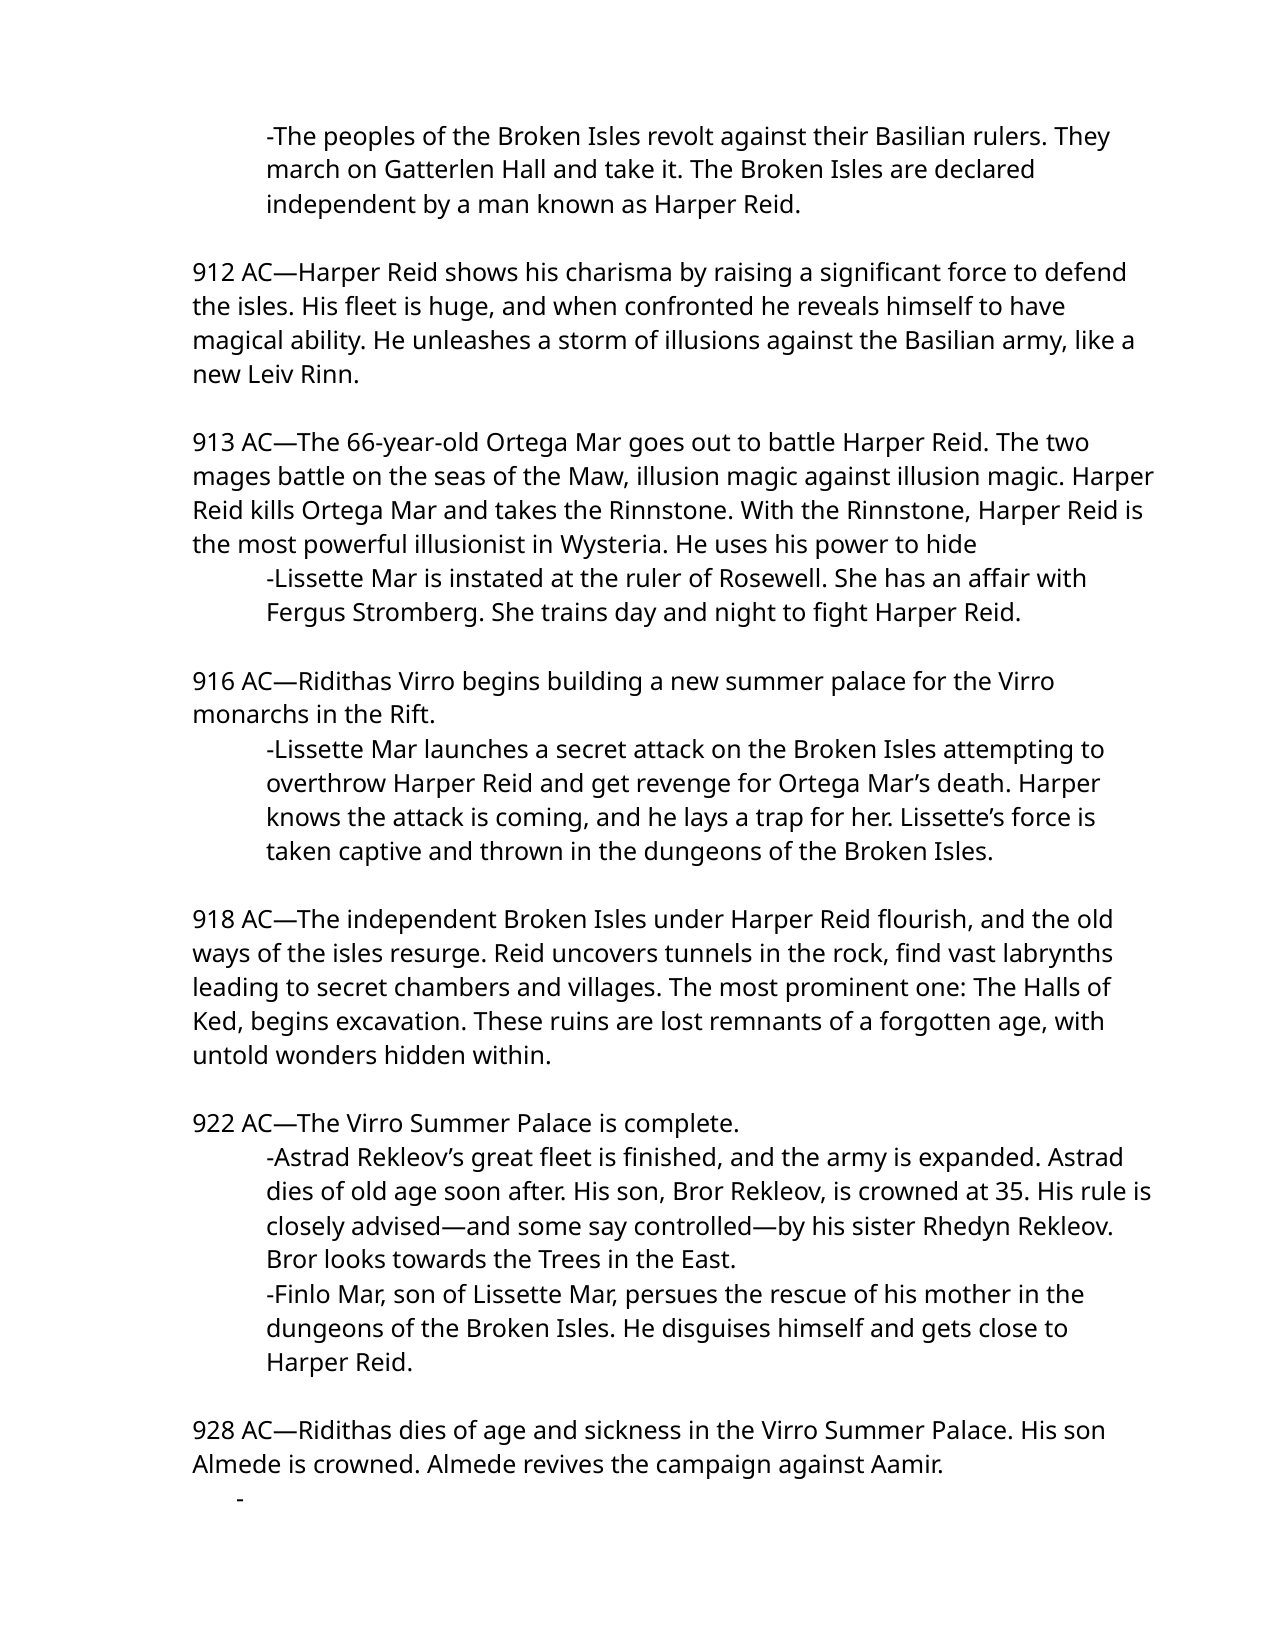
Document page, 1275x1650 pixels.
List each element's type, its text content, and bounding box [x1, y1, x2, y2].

text -Lissette Mar launches a secret attack on the Broken Isles attempting to overthrow Harper Reid and get revenge for Ortega Mar’s death. Harper knows the attack is coming, and he lays a trap for her. Lissette’s force is taken captive and thrown in the dungeons of the Broken Isles. [266, 731, 1157, 867]
text 922 AC—The Virro Summer Palace is complete. [192, 1106, 1157, 1140]
text 916 AC—Ridithas Virro begins building a new summer palace for the Virro monarchs in the Rift. [192, 663, 1157, 731]
text - [192, 1481, 1157, 1515]
text -The peoples of the Broken Isles revolt against their Basilian rulers. They march on Gatterlen Hall and take it. The Broken Isles are declared independent by a man known as Harper Reid. [266, 118, 1157, 220]
text 913 AC—The 66-year-old Ortega Mar goes out to battle Harper Reid. The two mages battle on the seas of the Maw, illusion magic against illusion magic. Harper Reid kills Ortega Mar and takes the Rinnstone. With the Rinnstone, Harper Reid is the most powerful illusionist in Wysteria. He uses his power to hide [192, 425, 1157, 561]
text -Finlo Mar, son of Lissette Mar, persues the rescue of his mother in the dungeons of the Broken Isles. He disguises himself and gets close to Harper Reid. [266, 1276, 1157, 1378]
text 918 AC—The independent Broken Isles under Harper Reid flourish, and the old ways of the isles resurge. Reid uncovers tunnels in the rock, find vast labrynths leading to secret chambers and villages. The most prominent one: The Halls of Ked, begins excavation. These ruins are lost remnants of a forgotten age, with untold wonders hidden within. [192, 902, 1157, 1072]
text -Astrad Rekleov’s great fleet is finished, and the army is expanded. Astrad dies of old age soon after. His son, Bror Rekleov, is crowned at 35. His rule is closely advised—and some say controlled—by his sister Rhedyn Rekleov. Bror looks towards the Trees in the East. [266, 1140, 1157, 1276]
text 912 AC—Harper Reid shows his charisma by raising a significant force to defend the isles. His fleet is huge, and when confronted he reveals himself to have magical ability. He unleashes a storm of illusions against the Basilian army, like a new Leiv Rinn. [192, 254, 1157, 391]
text -Lissette Mar is instated at the ruler of Rosewell. She has an affair with Fergus Stromberg. She trains day and night to fight Harper Reid. [266, 561, 1157, 629]
text 928 AC—Ridithas dies of age and sickness in the Virro Summer Palace. His son Almede is crowned. Almede revives the campaign against Aamir. [192, 1412, 1157, 1481]
